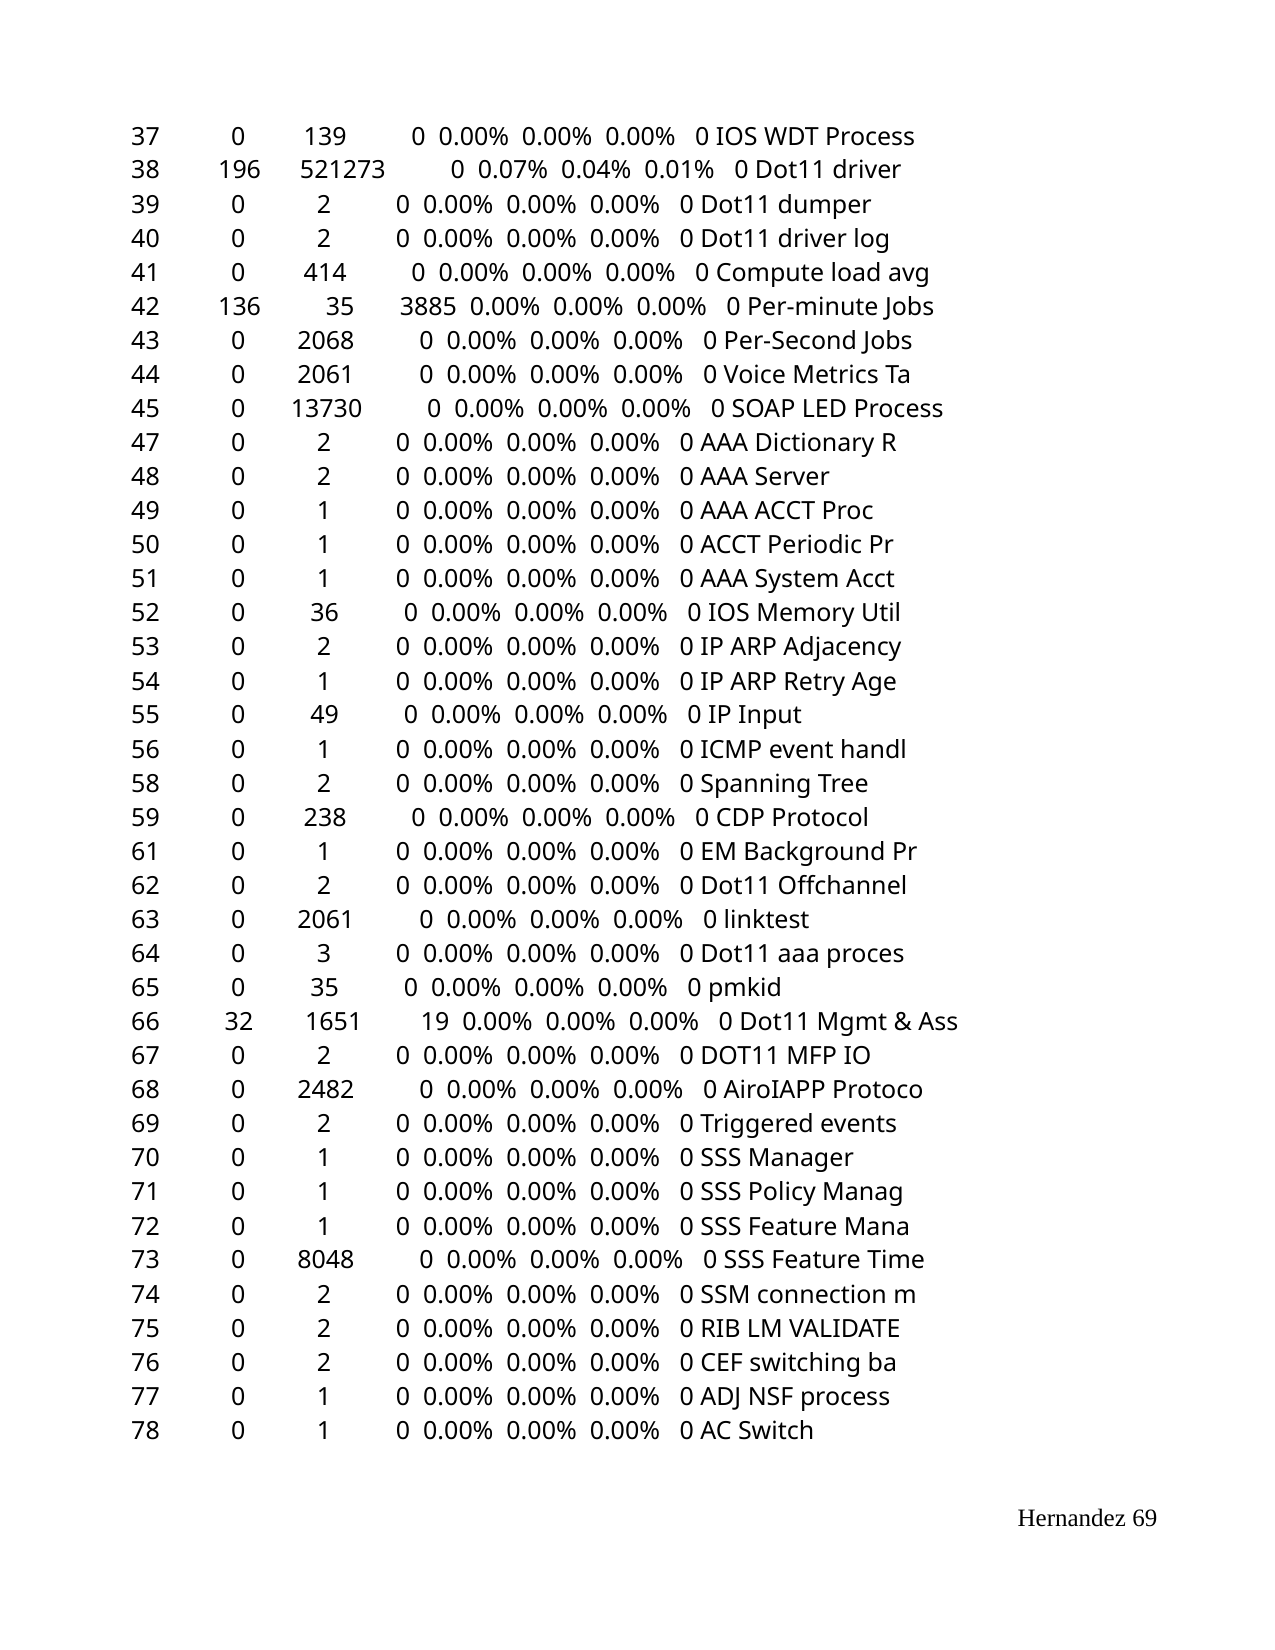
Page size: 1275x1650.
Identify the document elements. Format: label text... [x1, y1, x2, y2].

text 37 0 139 0 0.00% 0.00% 0.00% 0 IOS WDT Process [118, 118, 1157, 152]
text 70 0 1 0 0.00% 0.00% 0.00% 0 SSS Manager [118, 1140, 1157, 1174]
text 64 0 3 0 0.00% 0.00% 0.00% 0 Dot11 aaa proces [118, 936, 1157, 970]
text 67 0 2 0 0.00% 0.00% 0.00% 0 DOT11 MFP IO [118, 1038, 1157, 1072]
text 42 136 35 3885 0.00% 0.00% 0.00% 0 Per-minute Jobs [118, 288, 1157, 322]
text 63 0 2061 0 0.00% 0.00% 0.00% 0 linktest [118, 902, 1157, 936]
text 65 0 35 0 0.00% 0.00% 0.00% 0 pmkid [118, 970, 1157, 1004]
text 75 0 2 0 0.00% 0.00% 0.00% 0 RIB LM VALIDATE [118, 1310, 1157, 1344]
text 61 0 1 0 0.00% 0.00% 0.00% 0 EM Background Pr [118, 833, 1157, 867]
text 54 0 1 0 0.00% 0.00% 0.00% 0 IP ARP Retry Age [118, 663, 1157, 697]
text 72 0 1 0 0.00% 0.00% 0.00% 0 SSS Feature Mana [118, 1208, 1157, 1242]
text 45 0 13730 0 0.00% 0.00% 0.00% 0 SOAP LED Process [118, 391, 1157, 425]
text 56 0 1 0 0.00% 0.00% 0.00% 0 ICMP event handl [118, 731, 1157, 765]
text 69 0 2 0 0.00% 0.00% 0.00% 0 Triggered events [118, 1106, 1157, 1140]
text 71 0 1 0 0.00% 0.00% 0.00% 0 SSS Policy Manag [118, 1174, 1157, 1208]
text 44 0 2061 0 0.00% 0.00% 0.00% 0 Voice Metrics Ta [118, 357, 1157, 391]
text 66 32 1651 19 0.00% 0.00% 0.00% 0 Dot11 Mgmt & Ass [118, 1004, 1157, 1038]
text 74 0 2 0 0.00% 0.00% 0.00% 0 SSM connection m [118, 1276, 1157, 1310]
text 48 0 2 0 0.00% 0.00% 0.00% 0 AAA Server [118, 459, 1157, 493]
text 50 0 1 0 0.00% 0.00% 0.00% 0 ACCT Periodic Pr [118, 527, 1157, 561]
text 38 196 521273 0 0.07% 0.04% 0.01% 0 Dot11 driver [118, 152, 1157, 186]
text 49 0 1 0 0.00% 0.00% 0.00% 0 AAA ACCT Proc [118, 493, 1157, 527]
text 73 0 8048 0 0.00% 0.00% 0.00% 0 SSS Feature Time [118, 1242, 1157, 1276]
text 52 0 36 0 0.00% 0.00% 0.00% 0 IOS Memory Util [118, 595, 1157, 629]
text 59 0 238 0 0.00% 0.00% 0.00% 0 CDP Protocol [118, 799, 1157, 833]
text 53 0 2 0 0.00% 0.00% 0.00% 0 IP ARP Adjacency [118, 629, 1157, 663]
text 78 0 1 0 0.00% 0.00% 0.00% 0 AC Switch [118, 1412, 1157, 1447]
text 47 0 2 0 0.00% 0.00% 0.00% 0 AAA Dictionary R [118, 425, 1157, 459]
text 51 0 1 0 0.00% 0.00% 0.00% 0 AAA System Acct [118, 561, 1157, 595]
text 62 0 2 0 0.00% 0.00% 0.00% 0 Dot11 Offchannel [118, 867, 1157, 902]
text 55 0 49 0 0.00% 0.00% 0.00% 0 IP Input [118, 697, 1157, 731]
text 76 0 2 0 0.00% 0.00% 0.00% 0 CEF switching ba [118, 1344, 1157, 1378]
text 77 0 1 0 0.00% 0.00% 0.00% 0 ADJ NSF process [118, 1378, 1157, 1412]
text 39 0 2 0 0.00% 0.00% 0.00% 0 Dot11 dumper [118, 186, 1157, 220]
text 40 0 2 0 0.00% 0.00% 0.00% 0 Dot11 driver log [118, 220, 1157, 254]
text 68 0 2482 0 0.00% 0.00% 0.00% 0 AiroIAPP Protoco [118, 1072, 1157, 1106]
text 43 0 2068 0 0.00% 0.00% 0.00% 0 Per-Second Jobs [118, 322, 1157, 357]
text 41 0 414 0 0.00% 0.00% 0.00% 0 Compute load avg [118, 254, 1157, 288]
text 58 0 2 0 0.00% 0.00% 0.00% 0 Spanning Tree [118, 765, 1157, 799]
